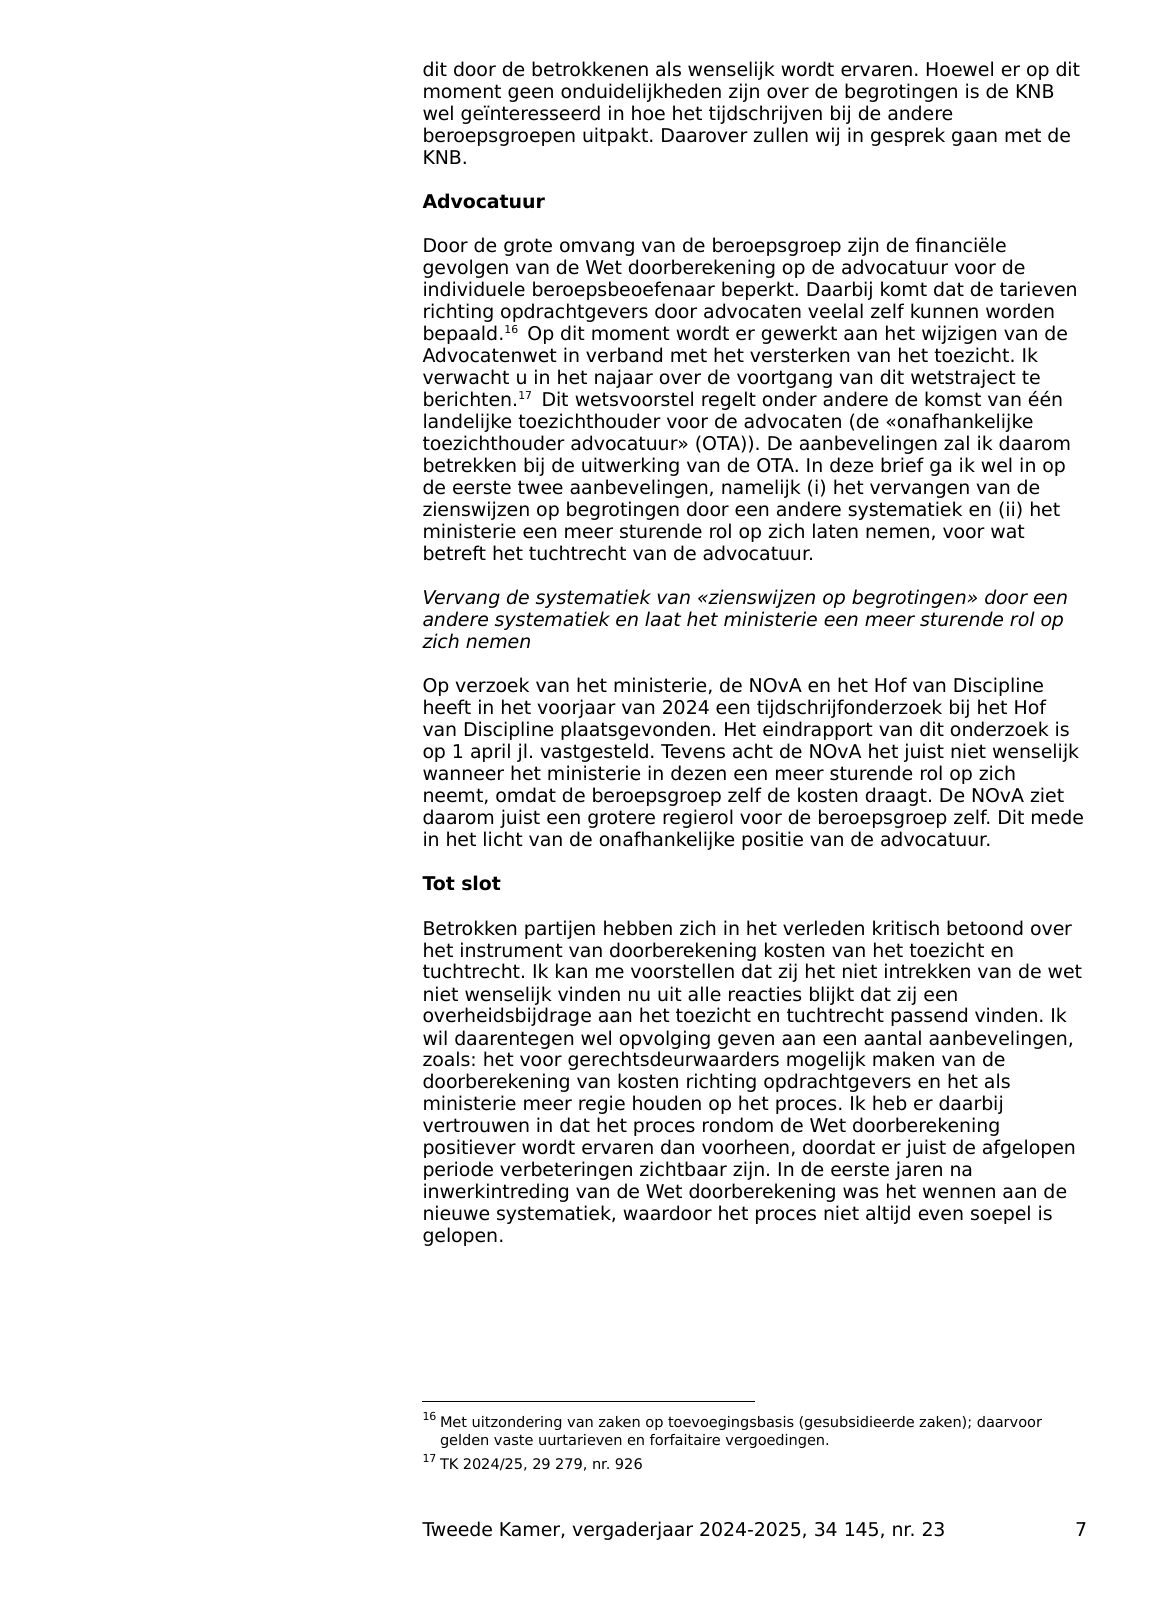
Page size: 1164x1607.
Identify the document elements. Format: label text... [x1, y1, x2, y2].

text Met uitzondering van zaken op toevoegingsbasis (gesubsidieerde zaken); daarvoor gelden vaste uurtarieven en forfaitaire vergoedingen. [422, 1410, 1087, 1449]
text dit door de betrokkenen als wenselijk wordt ervaren. Hoewel er op dit moment geen onduidelijkheden zijn over de begrotingen is de KNB wel geïnteresseerd in hoe het tijdschrijven bij de andere beroepsgroepen uitpakt. Daarover zullen wij in gesprek gaan met de KNB. [422, 59, 1087, 169]
text Betrokken partijen hebben zich in het verleden kritisch betoond over het instrument van doorberekening kosten van het toezicht en tuchtrecht. Ik kan me voorstellen dat zij het niet intrekken van de wet niet wenselijk vinden nu uit alle reacties blijkt dat zij een overheidsbijdrage aan het toezicht en tuchtrecht passend vinden. Ik wil daarentegen wel opvolging geven aan een aantal aanbevelingen, zoals: het voor gerechtsdeurwaarders mogelijk maken van de doorberekening van kosten richting opdrachtgevers en het als ministerie meer regie houden op het proces. Ik heb er daarbij vertrouwen in dat het proces rondom de Wet doorberekening positiever wordt ervaren dan voorheen, doordat er juist de afgelopen periode verbeteringen zichtbaar zijn. In de eerste jaren na inwerkintreding van de Wet doorberekening was het wennen aan de nieuwe systematiek, waardoor het proces niet altijd even soepel is gelopen. [422, 917, 1087, 1247]
subtitle Tot slot [422, 873, 1087, 895]
text Op verzoek van het ministerie, de NOvA en het Hof van Discipline heeft in het voorjaar van 2024 een tijdschrijfonderzoek bij het Hof van Discipline plaatsgevonden. Het eindrapport van dit onderzoek is op 1 april jl. vastgesteld. Tevens acht de NOvA het juist niet wenselijk wanneer het ministerie in dezen een meer sturende rol op zich neemt, omdat de beroepsgroep zelf de kosten draagt. De NOvA ziet daarom juist een grotere regierol voor de beroepsgroep zelf. Dit mede in het licht van de onafhankelijke positie van de advocatuur. [422, 675, 1087, 851]
text Door de grote omvang van de beroepsgroep zijn de financiële gevolgen van de Wet doorberekening op de advocatuur voor de individuele beroepsbeoefenaar beperkt. Daarbij komt dat de tarieven richting opdrachtgevers door advocaten veelal zelf kunnen worden bepaald. Op dit moment wordt er gewerkt aan het wijzigen van de Advocatenwet in verband met het versterken van het toezicht. Ik verwacht u in het najaar over de voortgang van dit wetstraject te berichten. Dit wetsvoorstel regelt onder andere de komst van één landelijke toezichthouder voor de advocaten (de «onafhankelijke toezichthouder advocatuur» (OTA)). De aanbevelingen zal ik daarom betrekken bij de uitwerking van de OTA. In deze brief ga ik wel in op de eerste twee aanbevelingen, namelijk (i) het vervangen van de zienswijzen op begrotingen door een andere systematiek en (ii) het ministerie een meer sturende rol op zich laten nemen, voor wat betreft het tuchtrecht van de advocatuur. [422, 235, 1087, 565]
subtitle Advocatuur [422, 191, 1087, 213]
subtitle Vervang de systematiek van «zienswijzen op begrotingen» door een andere systematiek en laat het ministerie een meer sturende rol op zich nemen [422, 587, 1087, 653]
text TK 2024/25, 29 279, nr. 926 [422, 1452, 1087, 1474]
